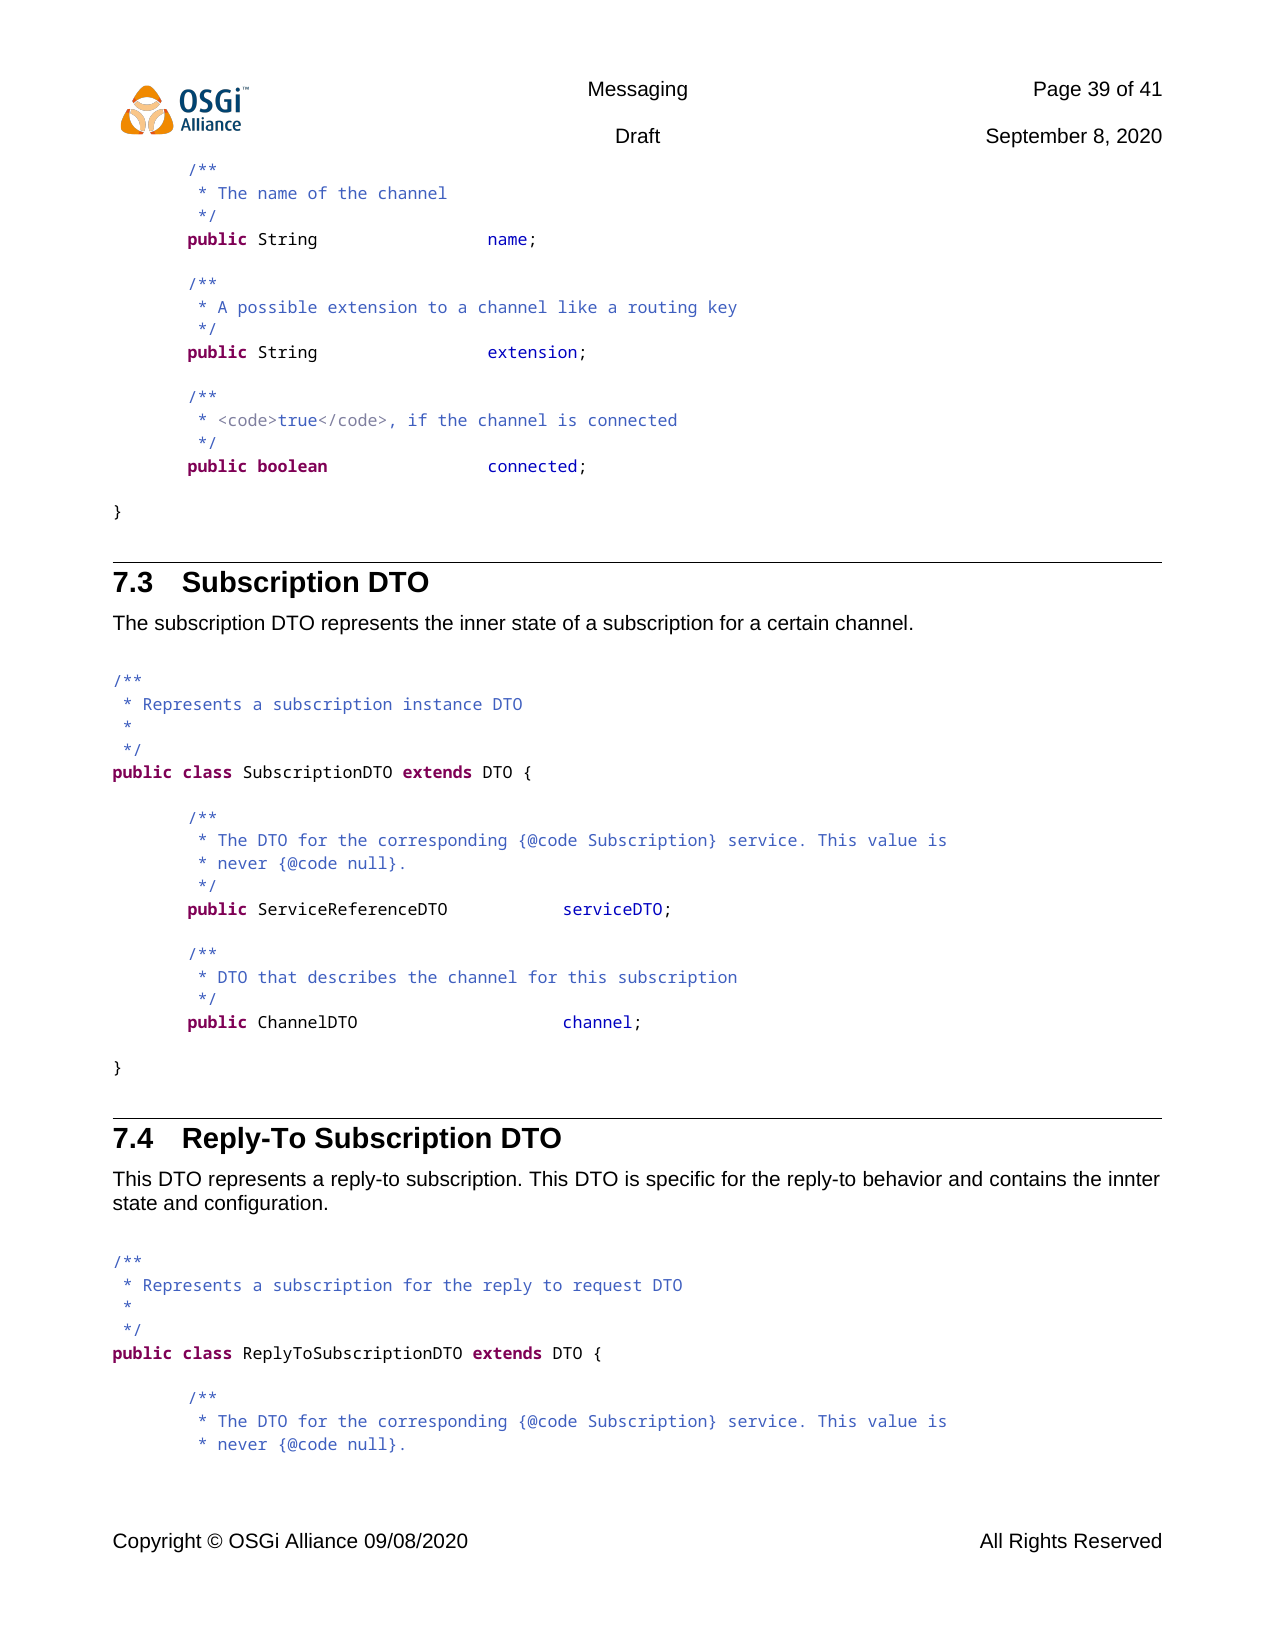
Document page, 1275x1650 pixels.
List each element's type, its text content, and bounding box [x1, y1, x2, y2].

text /** [112, 670, 1162, 693]
text public boolean connected; [112, 454, 1162, 477]
text */ [112, 431, 1162, 454]
text /** [112, 386, 1162, 409]
text /** [112, 806, 1162, 829]
text public class ReplyToSubscriptionDTO extends DTO { [112, 1341, 1162, 1364]
text * never {@code null}. [112, 852, 1162, 874]
text } [112, 499, 1162, 522]
text The subscription DTO represents the inner state of a subscription for a certain channel. [112, 611, 1162, 635]
text * A possible extension to a channel like a routing key [112, 295, 1162, 318]
text /** [112, 1250, 1162, 1273]
text */ [112, 204, 1162, 227]
text public class SubscriptionDTO extends DTO { [112, 761, 1162, 783]
text /** [112, 159, 1162, 182]
text */ [112, 988, 1162, 1011]
text * [112, 1296, 1162, 1318]
text public ChannelDTO channel; [112, 1011, 1162, 1033]
text * <code>true</code>, if the channel is connected [112, 409, 1162, 431]
text */ [112, 738, 1162, 761]
text * DTO that describes the channel for this subscription [112, 965, 1162, 988]
text * The name of the channel [112, 182, 1162, 204]
text */ [112, 1318, 1162, 1341]
subtitle Subscription DTO [112, 563, 1162, 598]
text } [112, 1056, 1162, 1079]
text public String extension; [112, 341, 1162, 363]
text */ [112, 874, 1162, 897]
text * The DTO for the corresponding {@code Subscription} service. This value is [112, 1409, 1162, 1432]
text /** [112, 1387, 1162, 1409]
text * never {@code null}. [112, 1432, 1162, 1455]
text * [112, 715, 1162, 738]
text public ServiceReferenceDTO serviceDTO; [112, 897, 1162, 920]
text This DTO represents a reply-to subscription. This DTO is specific for the reply-to behavior and contains the innter state and configuration. [112, 1167, 1162, 1215]
text /** [112, 272, 1162, 295]
text */ [112, 318, 1162, 341]
text * Represents a subscription for the reply to request DTO [112, 1273, 1162, 1296]
text * The DTO for the corresponding {@code Subscription} service. This value is [112, 829, 1162, 852]
picture [113, 78, 257, 142]
text * Represents a subscription instance DTO [112, 693, 1162, 715]
text /** [112, 942, 1162, 965]
text public String name; [112, 227, 1162, 250]
subtitle Reply-To Subscription DTO [112, 1119, 1162, 1155]
